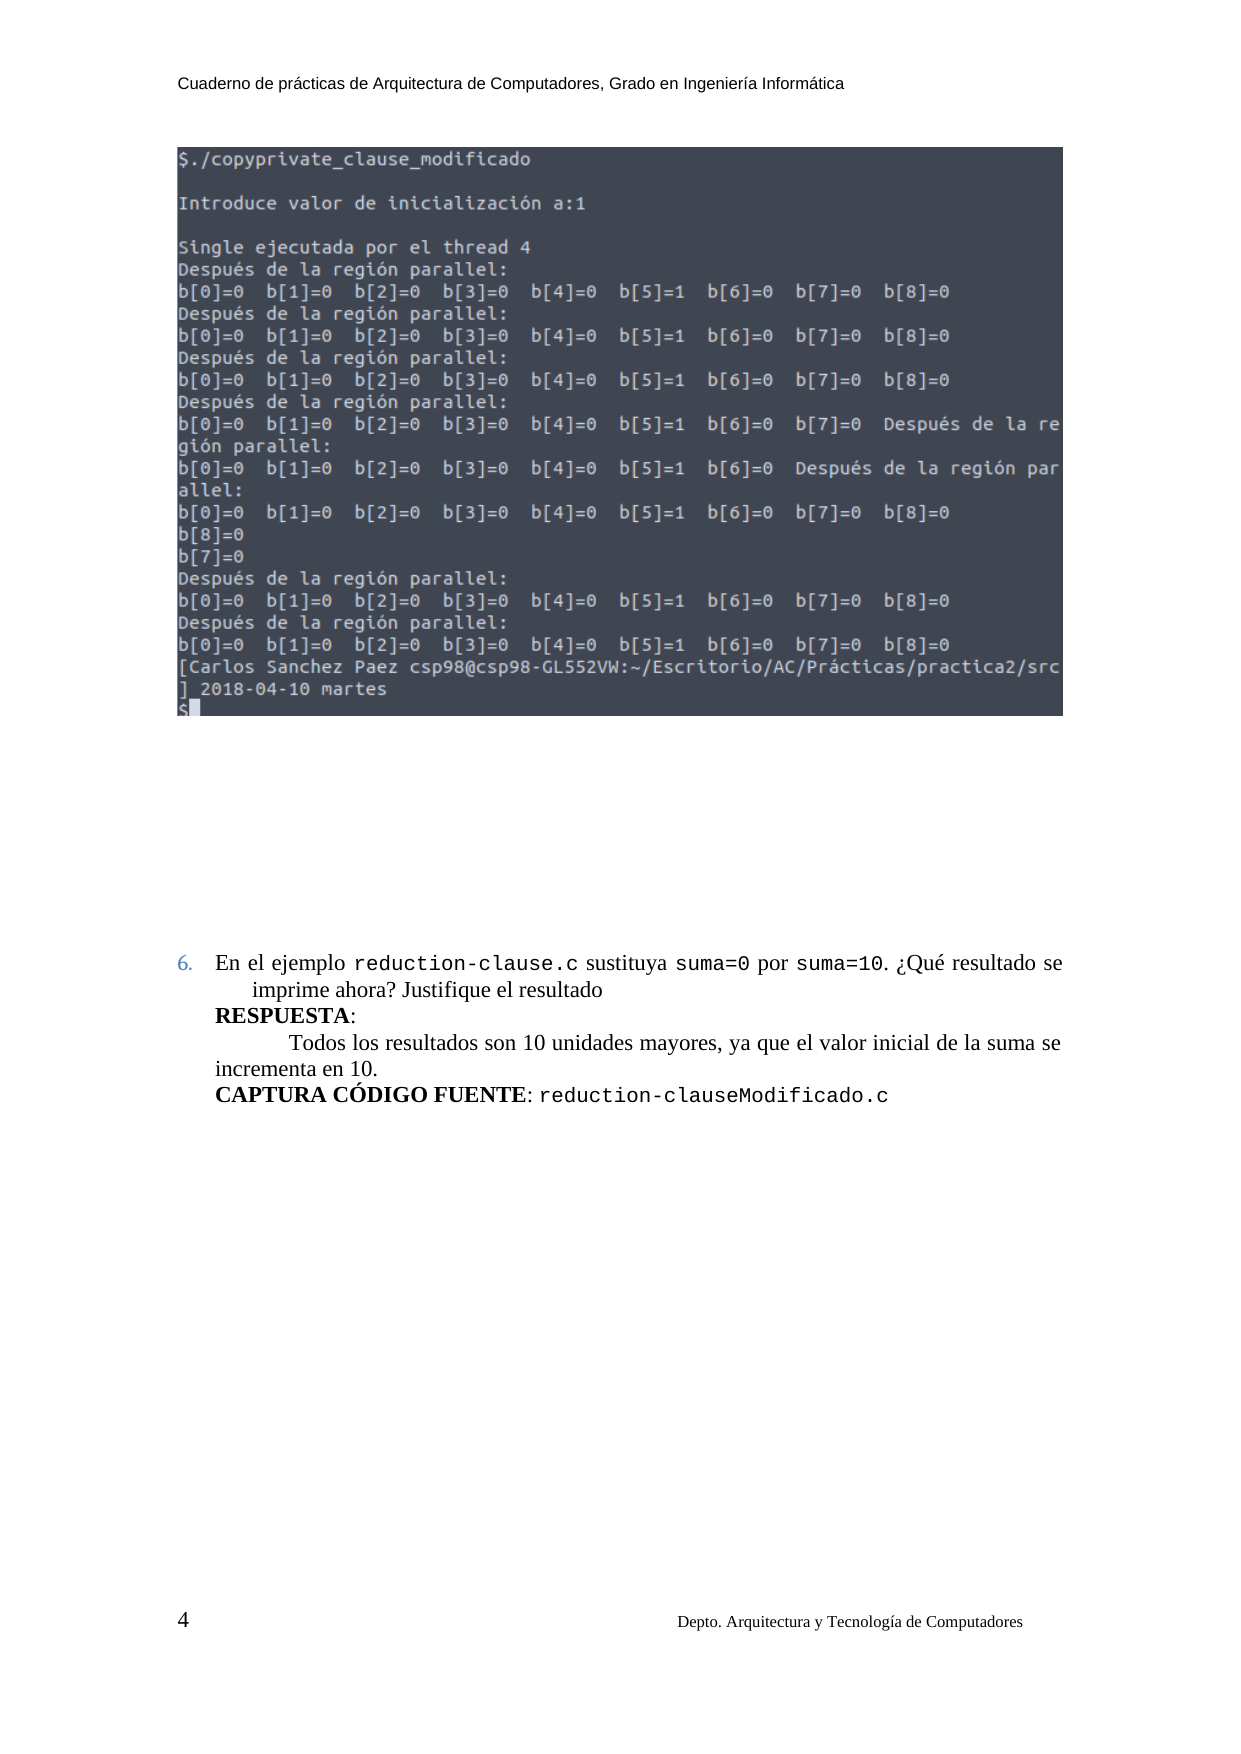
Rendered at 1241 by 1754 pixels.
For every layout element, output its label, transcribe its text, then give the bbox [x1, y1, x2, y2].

text CAPTURA CÓDIGO FUENTE: reduction-clauseModificado.c [215, 1082, 1063, 1109]
list En el ejemplo reduction-clause.c sustituya suma=0 por suma=10. ¿Qué resultado se imprime ahora? Justifique el resultado [177, 948, 1063, 1002]
text Todos los resultados son 10 unidades mayores, ya que el valor inicial de la suma se incrementa en 10. [215, 1029, 1063, 1082]
text RESPUESTA: [215, 1002, 1063, 1029]
picture [177, 147, 1063, 716]
